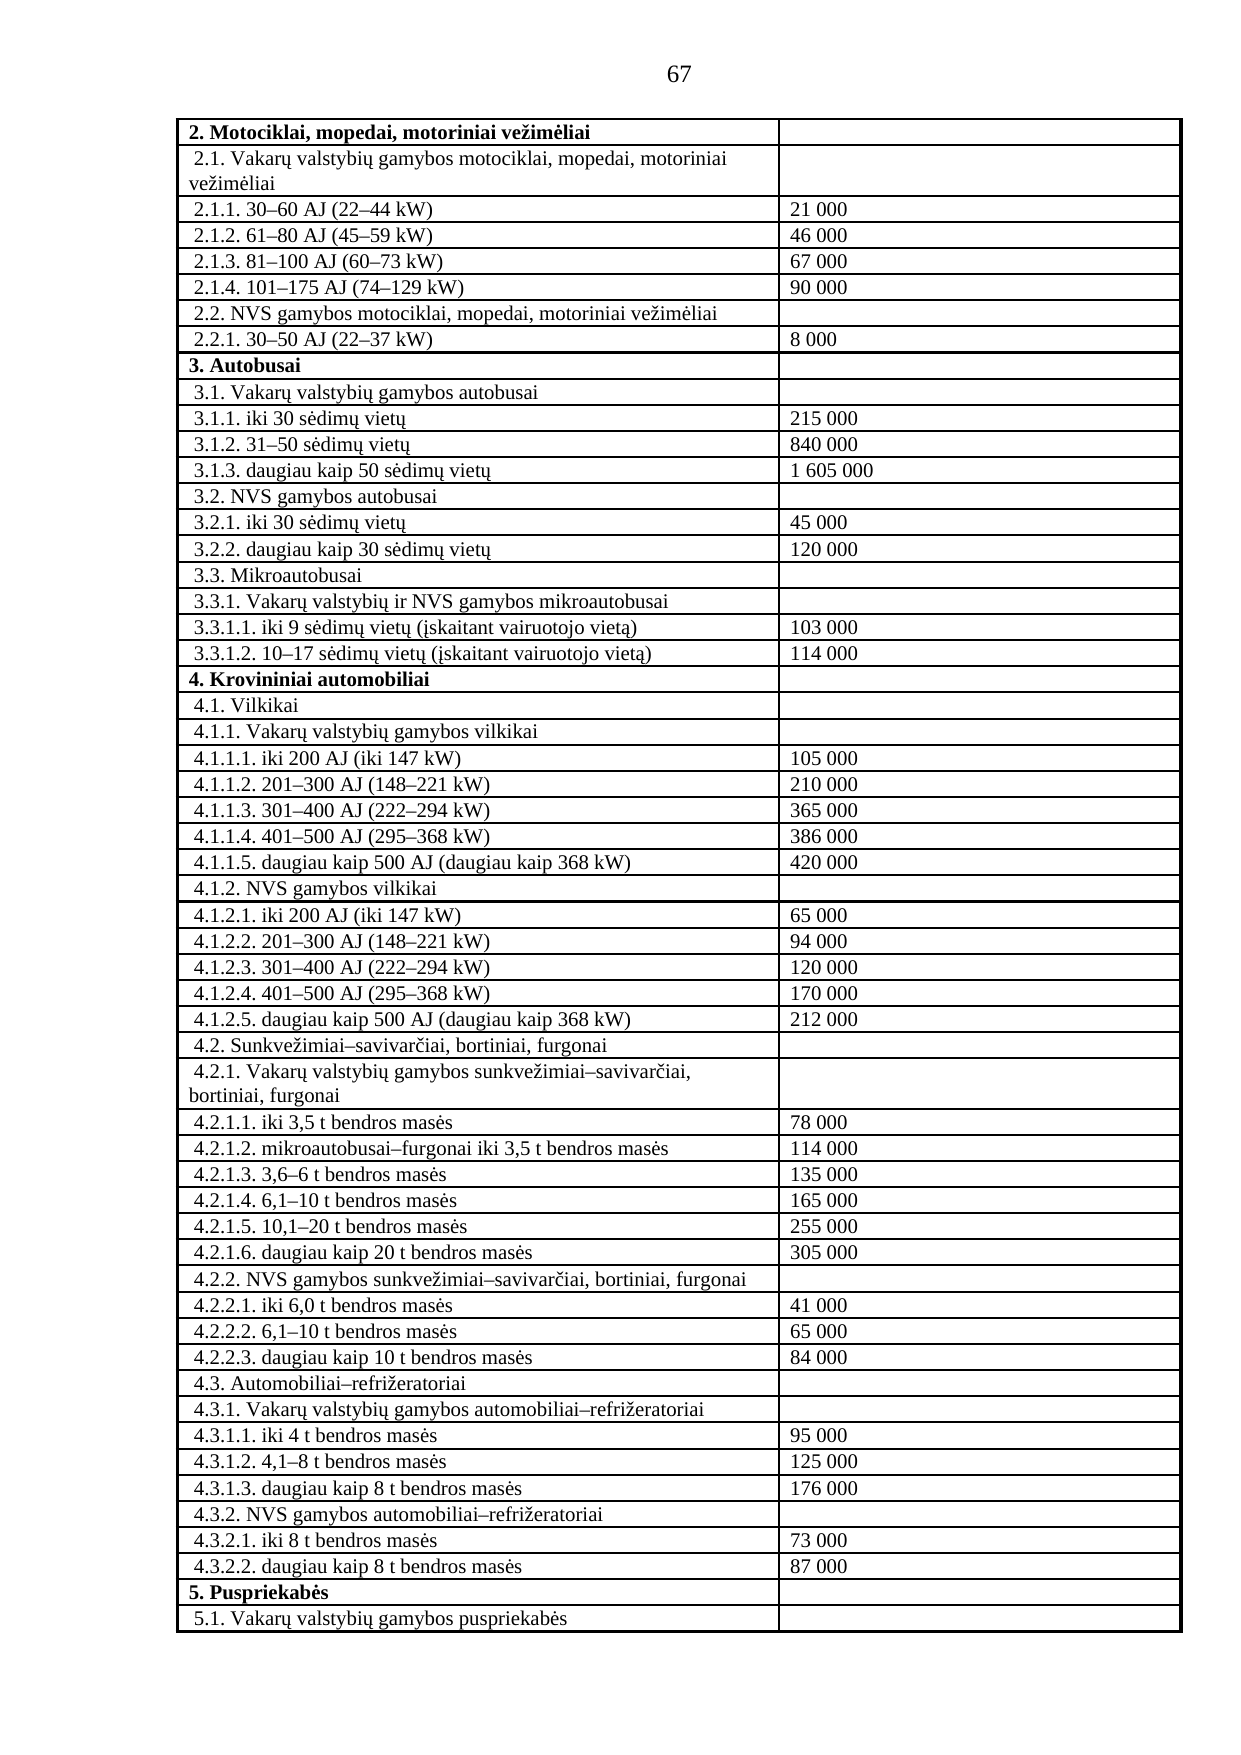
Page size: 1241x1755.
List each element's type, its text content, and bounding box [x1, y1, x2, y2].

table_cell 4.1.2.5. daugiau kaip 500 AJ (daugiau kaip 368 kW) [179, 1007, 778, 1031]
table_cell 65 000 [780, 1319, 1179, 1343]
table_cell 4.2.2. NVS gamybos sunkvežimiai–savivarčiai, bortiniai, furgonai [179, 1266, 778, 1291]
table_cell 3.3. Mikroautobusai [179, 563, 778, 587]
table_cell 105 000 [780, 746, 1179, 770]
table_cell 4.2.1. Vakarų valstybių gamybos sunkvežimiai–savivarčiai, bortiniai, furgonai [179, 1059, 778, 1107]
table_cell 2.1.3. 81–100 AJ (60–73 kW) [179, 249, 778, 273]
table_cell 212 000 [780, 1007, 1179, 1031]
table_cell 4.3.1.3. daugiau kaip 8 t bendros masės [179, 1476, 778, 1500]
table_cell 87 000 [780, 1554, 1179, 1578]
table_cell 4.2.2.1. iki 6,0 t bendros masės [179, 1293, 778, 1317]
table_cell 65 000 [780, 903, 1179, 927]
table_cell 4.3.1.2. 4,1–8 t bendros masės [179, 1450, 778, 1473]
table_cell [780, 146, 1179, 194]
table_cell 2.2.1. 30–50 AJ (22–37 kW) [179, 327, 778, 351]
table_cell [780, 1580, 1179, 1604]
table_cell 4.3. Automobiliai–refrižeratoriai [179, 1371, 778, 1395]
table_cell [780, 876, 1179, 900]
table_cell 90 000 [780, 275, 1179, 299]
table_cell 4.1.2.1. iki 200 AJ (iki 147 kW) [179, 903, 778, 927]
table_cell 176 000 [780, 1476, 1179, 1500]
table_cell 125 000 [780, 1450, 1179, 1473]
table_cell 103 000 [780, 615, 1179, 639]
table_cell 4.2.2.2. 6,1–10 t bendros masės [179, 1319, 778, 1343]
table_cell 5. Puspriekabės [179, 1580, 778, 1604]
table_cell 4.2.1.6. daugiau kaip 20 t bendros masės [179, 1240, 778, 1264]
table_cell 4.1.1.1. iki 200 AJ (iki 147 kW) [179, 746, 778, 770]
table_cell 4.2.1.1. iki 3,5 t bendros masės [179, 1110, 778, 1134]
table_cell 3.2.1. iki 30 sėdimų vietų [179, 510, 778, 534]
table_cell 4.2.1.2. mikroautobusai–furgonai iki 3,5 t bendros masės [179, 1136, 778, 1160]
table_cell 3. Autobusai [179, 354, 778, 377]
table_cell [780, 354, 1179, 377]
table_cell [780, 589, 1179, 613]
table_cell [780, 1502, 1179, 1526]
table_cell 3.1.2. 31–50 sėdimų vietų [179, 432, 778, 456]
table_cell 84 000 [780, 1345, 1179, 1369]
table_cell 21 000 [780, 197, 1179, 221]
table_cell 210 000 [780, 772, 1179, 796]
table_cell [780, 1371, 1179, 1395]
table_cell 215 000 [780, 406, 1179, 430]
table_cell 4.3.2.2. daugiau kaip 8 t bendros masės [179, 1554, 778, 1578]
table_cell 4. Krovininiai automobiliai [179, 667, 778, 691]
table_cell 4.1.1.2. 201–300 AJ (148–221 kW) [179, 772, 778, 796]
table_cell 67 000 [780, 249, 1179, 273]
table_cell 2.1.2. 61–80 AJ (45–59 kW) [179, 223, 778, 247]
table_cell 4.1.2. NVS gamybos vilkikai [179, 876, 778, 900]
table_cell 114 000 [780, 641, 1179, 665]
table_cell 4.1. Vilkikai [179, 693, 778, 717]
table_cell 4.1.2.2. 201–300 AJ (148–221 kW) [179, 929, 778, 953]
table_cell 95 000 [780, 1423, 1179, 1447]
table_cell 4.1.1. Vakarų valstybių gamybos vilkikai [179, 720, 778, 743]
table_cell 255 000 [780, 1214, 1179, 1238]
table_cell 114 000 [780, 1136, 1179, 1160]
table_cell 2.1.4. 101–175 AJ (74–129 kW) [179, 275, 778, 299]
table_cell 41 000 [780, 1293, 1179, 1317]
table_cell [780, 484, 1179, 508]
table_cell 73 000 [780, 1528, 1179, 1552]
table_cell 840 000 [780, 432, 1179, 456]
table_cell 165 000 [780, 1188, 1179, 1212]
table_cell [780, 693, 1179, 717]
table_cell 420 000 [780, 850, 1179, 874]
table_cell 8 000 [780, 327, 1179, 351]
table_cell 46 000 [780, 223, 1179, 247]
table_cell [780, 380, 1179, 404]
table_cell 3.2.2. daugiau kaip 30 sėdimų vietų [179, 536, 778, 561]
table_cell [780, 667, 1179, 691]
table_cell 3.1.1. iki 30 sėdimų vietų [179, 406, 778, 430]
table_cell 3.1.3. daugiau kaip 50 sėdimų vietų [179, 458, 778, 482]
table_cell 4.1.1.5. daugiau kaip 500 AJ (daugiau kaip 368 kW) [179, 850, 778, 874]
table_cell 3.3.1.2. 10–17 sėdimų vietų (įskaitant vairuotojo vietą) [179, 641, 778, 665]
table_cell 4.3.2. NVS gamybos automobiliai–refrižeratoriai [179, 1502, 778, 1526]
table_cell 365 000 [780, 798, 1179, 822]
table_cell 120 000 [780, 955, 1179, 979]
table_cell 170 000 [780, 981, 1179, 1005]
table_cell 1 605 000 [780, 458, 1179, 482]
table_cell 4.3.2.1. iki 8 t bendros masės [179, 1528, 778, 1552]
table_cell 45 000 [780, 510, 1179, 534]
table_cell 3.2. NVS gamybos autobusai [179, 484, 778, 508]
table_cell 4.1.1.4. 401–500 AJ (295–368 kW) [179, 824, 778, 848]
table_cell 5.1. Vakarų valstybių gamybos puspriekabės [179, 1606, 778, 1630]
table_cell [780, 301, 1179, 325]
table_cell [780, 1266, 1179, 1291]
table_cell 4.2.1.5. 10,1–20 t bendros masės [179, 1214, 778, 1238]
table_cell 120 000 [780, 536, 1179, 561]
table_cell 2.2. NVS gamybos motociklai, mopedai, motoriniai vežimėliai [179, 301, 778, 325]
table_cell [780, 563, 1179, 587]
table_cell 4.2. Sunkvežimiai–savivarčiai, bortiniai, furgonai [179, 1033, 778, 1057]
table_cell 305 000 [780, 1240, 1179, 1264]
table_cell [780, 1397, 1179, 1421]
table_cell 4.1.2.4. 401–500 AJ (295–368 kW) [179, 981, 778, 1005]
table_cell 78 000 [780, 1110, 1179, 1134]
table_cell 3.3.1.1. iki 9 sėdimų vietų (įskaitant vairuotojo vietą) [179, 615, 778, 639]
table_cell 2.1.1. 30–60 AJ (22–44 kW) [179, 197, 778, 221]
table_cell 135 000 [780, 1162, 1179, 1186]
table_cell [780, 1606, 1179, 1630]
table_cell 3.1. Vakarų valstybių gamybos autobusai [179, 380, 778, 404]
table_cell 4.2.1.4. 6,1–10 t bendros masės [179, 1188, 778, 1212]
table_cell 3.3.1. Vakarų valstybių ir NVS gamybos mikroautobusai [179, 589, 778, 613]
table_cell 386 000 [780, 824, 1179, 848]
table_cell 94 000 [780, 929, 1179, 953]
table_cell [780, 720, 1179, 743]
table_cell 4.3.1.1. iki 4 t bendros masės [179, 1423, 778, 1447]
table_cell 4.1.1.3. 301–400 AJ (222–294 kW) [179, 798, 778, 822]
table_cell 2.1. Vakarų valstybių gamybos motociklai, mopedai, motoriniai vežimėliai [179, 146, 778, 194]
table_cell 4.3.1. Vakarų valstybių gamybos automobiliai–refrižeratoriai [179, 1397, 778, 1421]
table_cell [780, 1033, 1179, 1057]
table_cell [780, 120, 1179, 144]
table_cell 4.2.1.3. 3,6–6 t bendros masės [179, 1162, 778, 1186]
table_cell 4.2.2.3. daugiau kaip 10 t bendros masės [179, 1345, 778, 1369]
table_cell 4.1.2.3. 301–400 AJ (222–294 kW) [179, 955, 778, 979]
table_cell [780, 1059, 1179, 1107]
table_cell 2. Motociklai, mopedai, motoriniai vežimėliai [179, 120, 778, 144]
